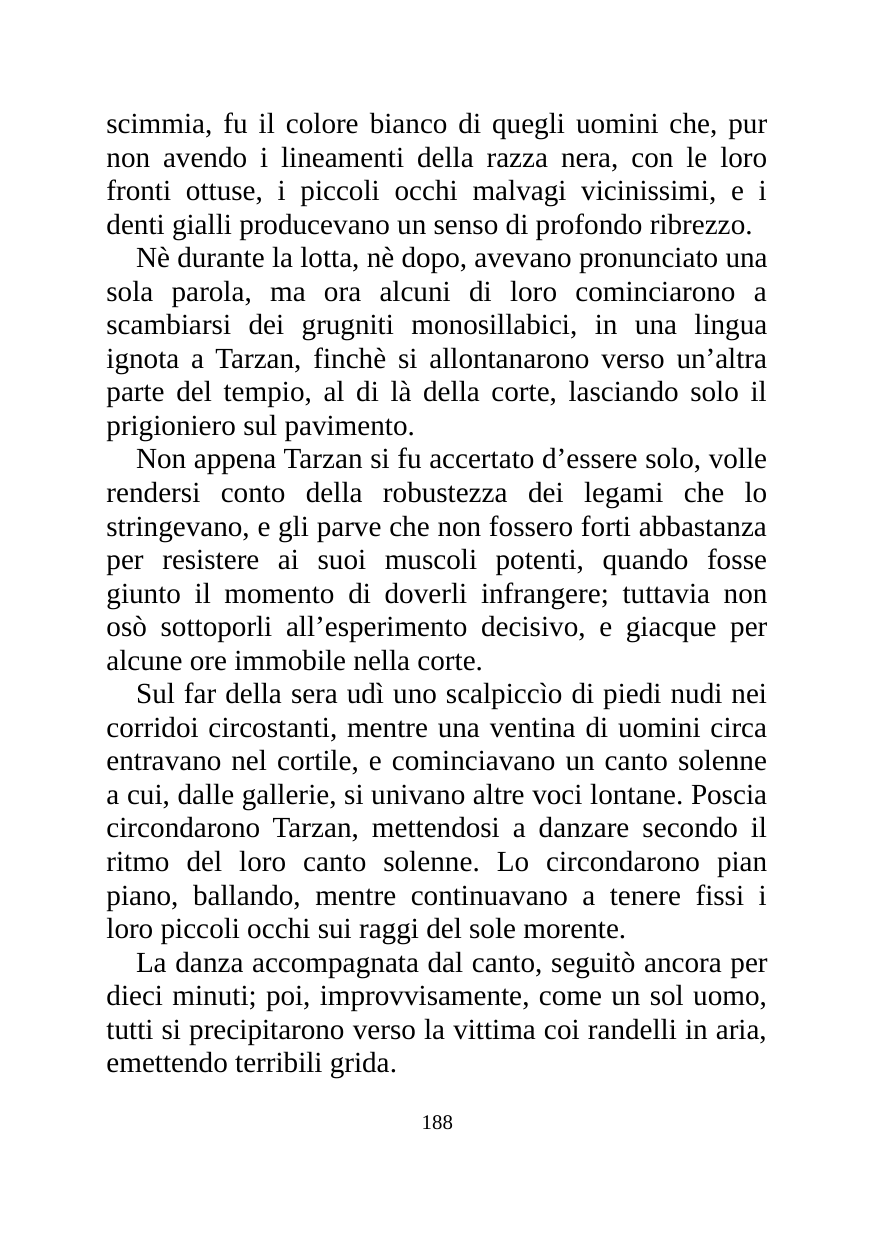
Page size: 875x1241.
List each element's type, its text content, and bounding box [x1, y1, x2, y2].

text Nè durante la lotta, nè dopo, avevano pronunciato una sola parola, ma ora alcuni di loro cominciarono a scambiarsi dei grugniti monosillabici, in una lingua ignota a Tarzan, finchè si allontanarono verso un’altra parte del tempio, al di là della corte, lasciando solo il prigioniero sul pavimento. [106, 240, 768, 442]
text scimmia, fu il colore bianco di quegli uomini che, pur non avendo i lineamenti della razza nera, con le loro fronti ottuse, i piccoli occhi malvagi vicinissimi, e i denti gialli producevano un senso di profondo ribrezzo. [106, 106, 768, 240]
text La danza accompagnata dal canto, seguitò ancora per dieci minuti; poi, improvvisamente, come un sol uomo, tutti si precipitarono verso la vittima coi randelli in aria, emettendo terribili grida. [106, 945, 768, 1079]
text Sul far della sera udì uno scalpiccìo di piedi nudi nei corridoi circostanti, mentre una ventina di uomini circa entravano nel cortile, e cominciavano un canto solenne a cui, dalle gallerie, si univano altre voci lontane. Poscia circondarono Tarzan, mettendosi a danzare secondo il ritmo del loro canto solenne. Lo circondarono pian piano, ballando, mentre continuavano a tenere fissi i loro piccoli occhi sui raggi del sole morente. [106, 676, 768, 945]
text Non appena Tarzan si fu accertato d’essere solo, volle rendersi conto della robustezza dei legami che lo stringevano, e gli parve che non fossero forti abbastanza per resistere ai suoi muscoli potenti, quando fosse giunto il momento di doverli infrangere; tuttavia non osò sottoporli all’esperimento decisivo, e giacque per alcune ore immobile nella corte. [106, 442, 768, 676]
